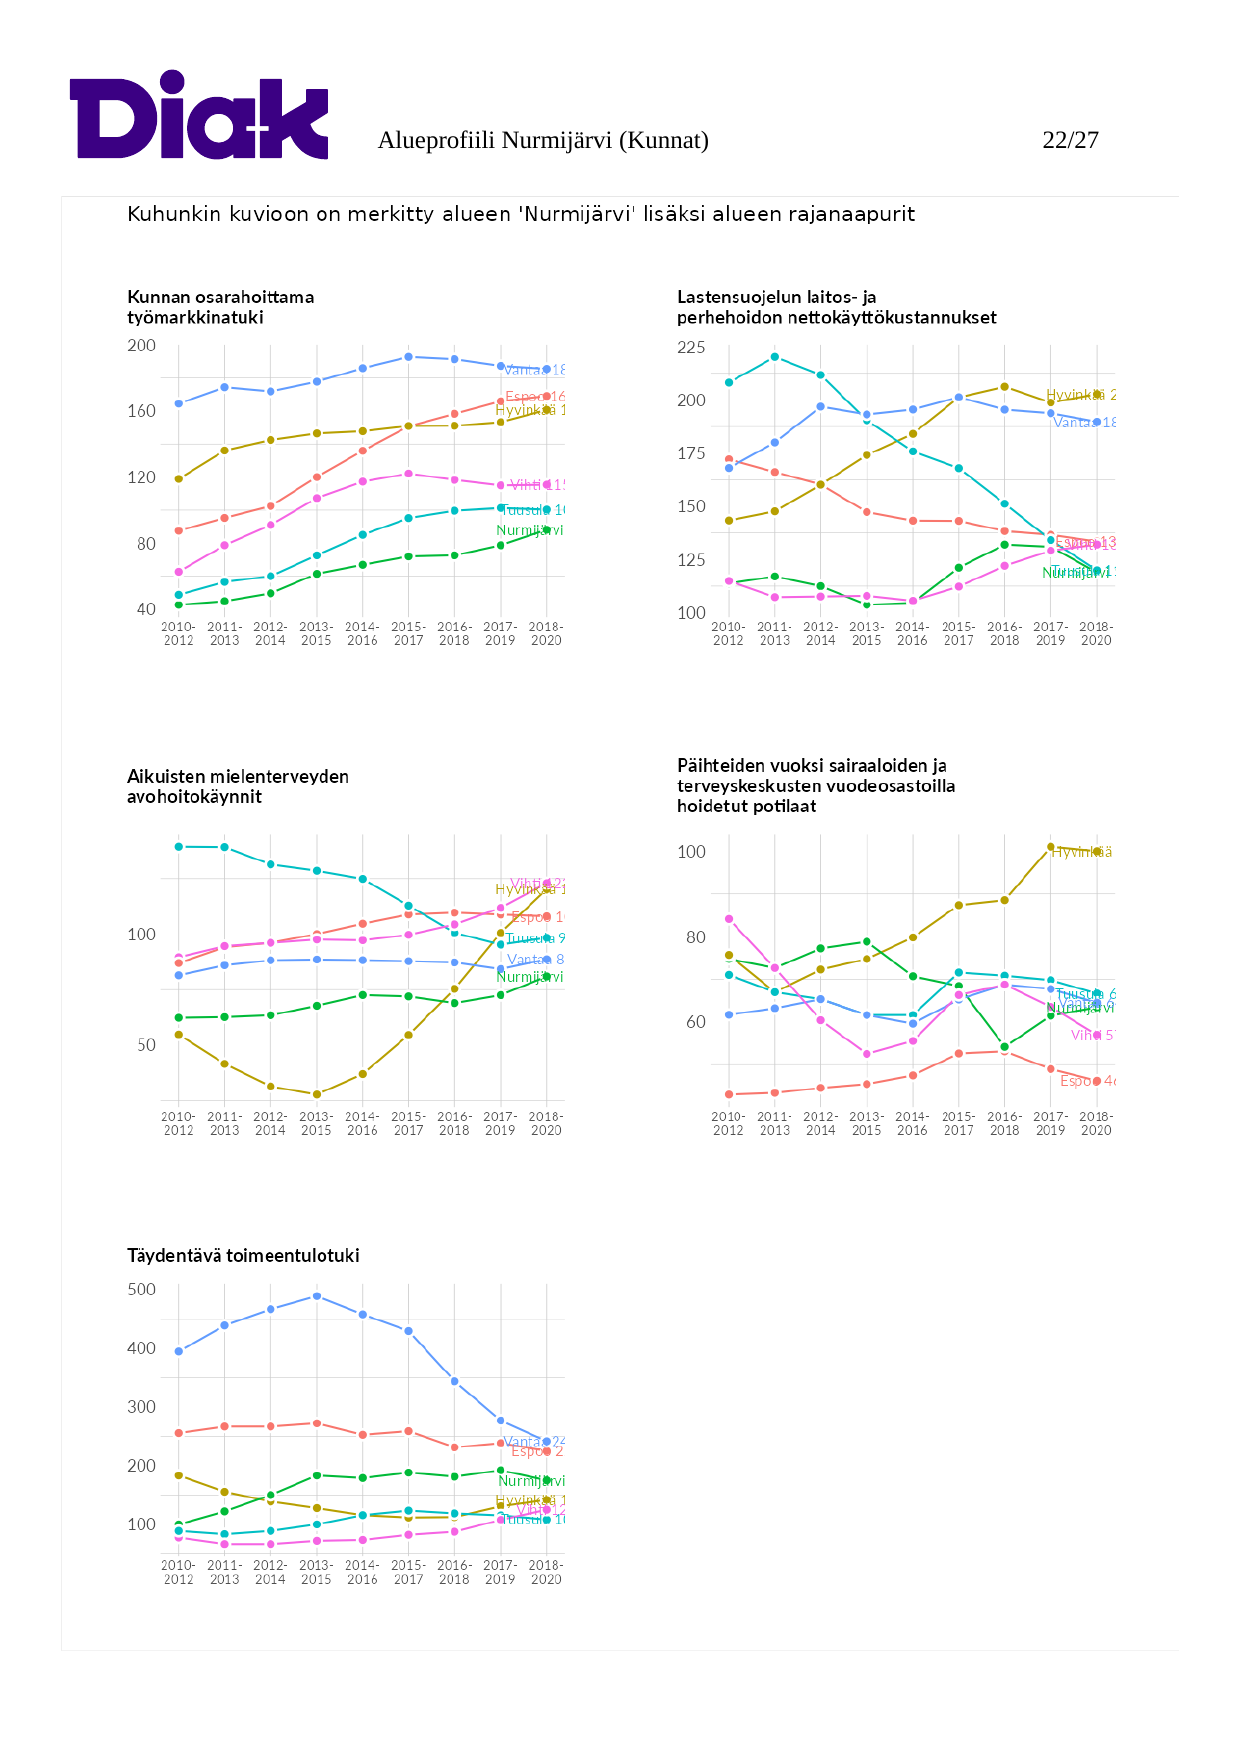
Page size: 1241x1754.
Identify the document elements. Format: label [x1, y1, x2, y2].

picture [61, 196, 1179, 1651]
